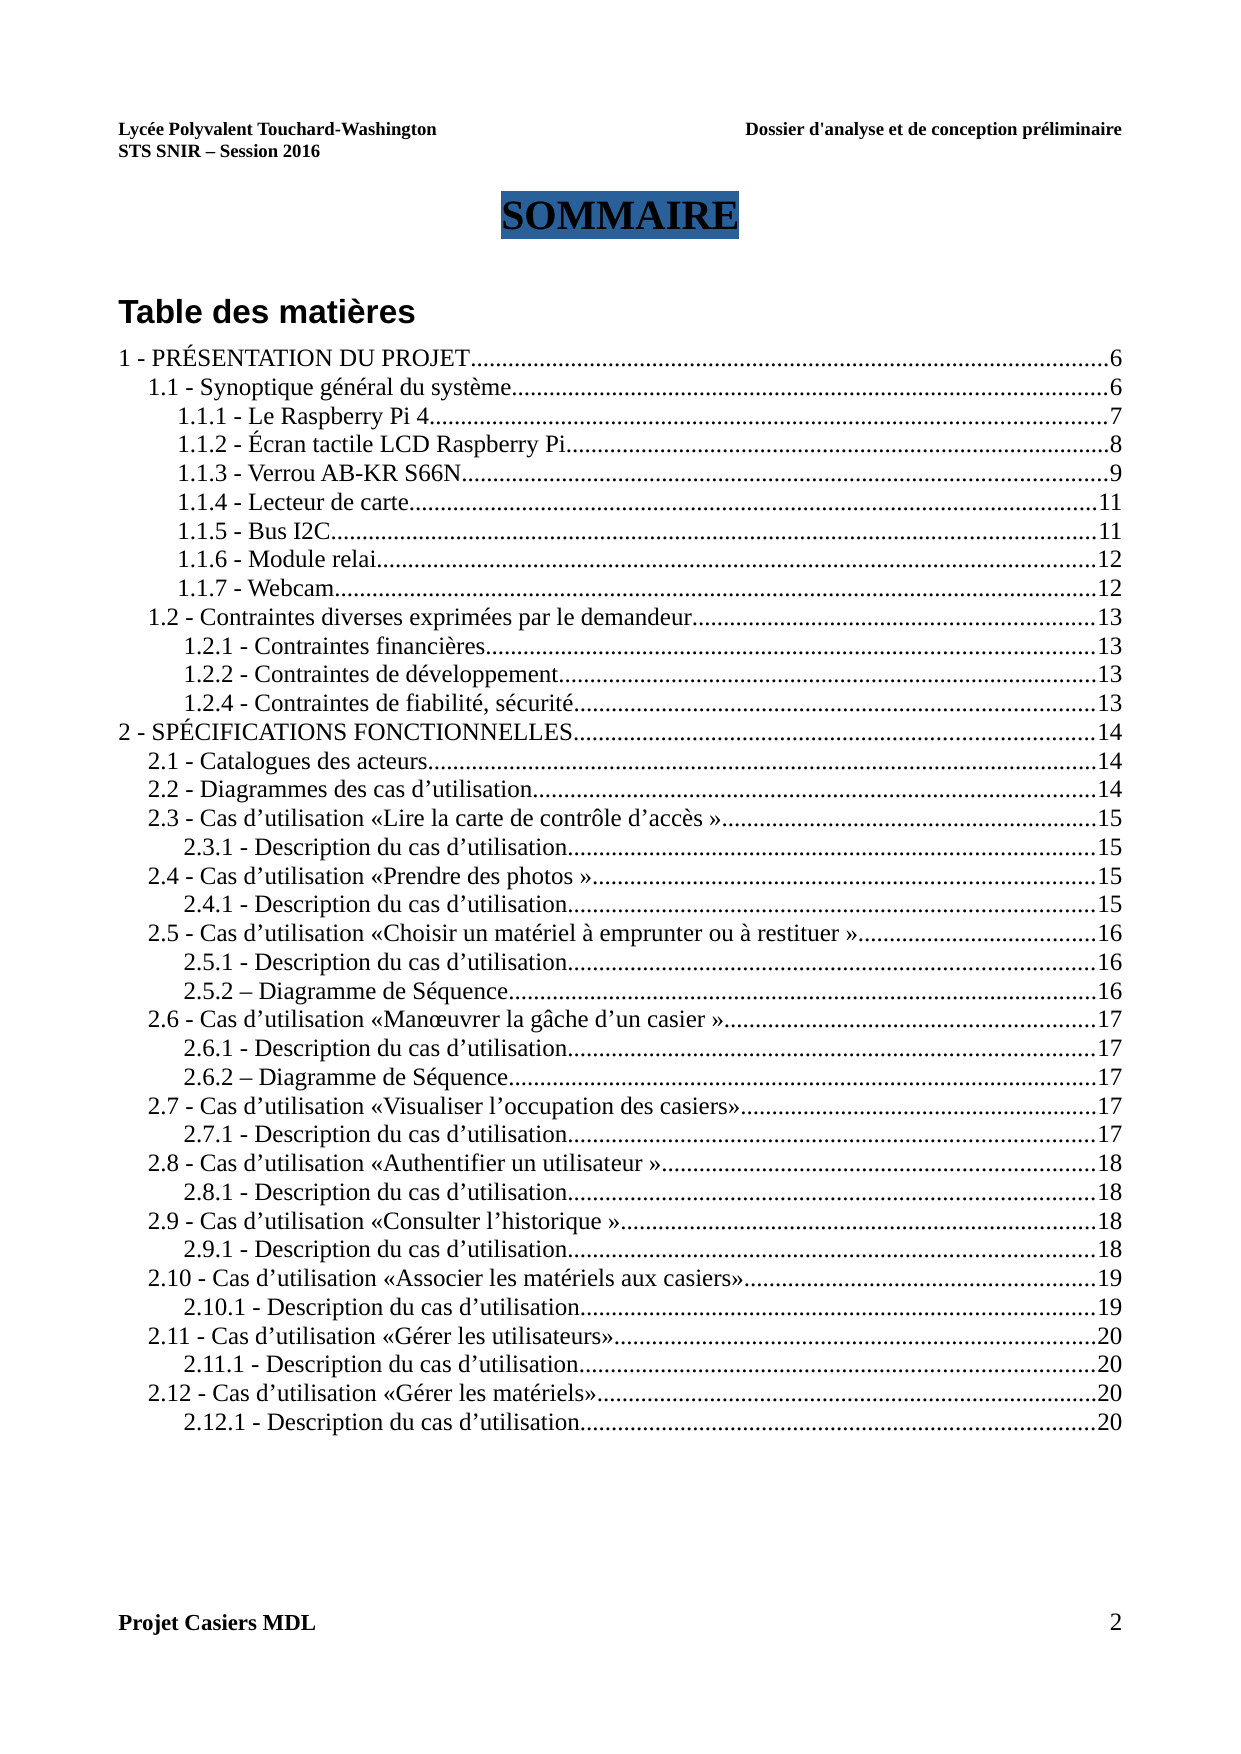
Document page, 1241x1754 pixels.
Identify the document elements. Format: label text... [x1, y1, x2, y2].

text 1.1.3 - Verrou AB-KR S66N 9 [177, 458, 1122, 487]
text 1.2 - Contraintes diverses exprimées par le demandeur 13 [148, 602, 1122, 631]
text 2.6 - Cas d’utilisation «Manœuvrer la gâche d’un casier » 17 [148, 1004, 1122, 1033]
text 2.6.1 - Description du cas d’utilisation 17 [177, 1033, 1122, 1062]
text SOMMAIRE [118, 191, 1122, 239]
text 1 - PRÉSENTATION DU PROJET 6 [118, 343, 1122, 372]
text 2.9.1 - Description du cas d’utilisation 18 [177, 1234, 1122, 1263]
text 2.5.1 - Description du cas d’utilisation 16 [177, 947, 1122, 976]
text 2 - SPÉCIFICATIONS FONCTIONNELLES 14 [118, 717, 1122, 746]
text 2.6.2 – Diagramme de Séquence 17 [177, 1062, 1122, 1091]
text 2.1 - Catalogues des acteurs 14 [148, 746, 1122, 774]
text 2.4 - Cas d’utilisation «Prendre des photos » 15 [148, 861, 1122, 889]
text 1.2.1 - Contraintes financières 13 [177, 631, 1122, 659]
text 2.4.1 - Description du cas d’utilisation 15 [177, 889, 1122, 918]
text 1.2.4 - Contraintes de fiabilité, sécurité 13 [177, 688, 1122, 717]
text 1.1.5 - Bus I2C 11 [177, 516, 1122, 544]
text 2.10 - Cas d’utilisation «Associer les matériels aux casiers» 19 [148, 1263, 1122, 1292]
text 2.12 - Cas d’utilisation «Gérer les matériels» 20 [148, 1378, 1122, 1407]
text 1.2.2 - Contraintes de développement 13 [177, 659, 1122, 688]
text 2.5.2 – Diagramme de Séquence 16 [177, 976, 1122, 1004]
text 2.8.1 - Description du cas d’utilisation 18 [177, 1177, 1122, 1206]
text 1.1.7 - Webcam 12 [177, 573, 1122, 602]
text 2.12.1 - Description du cas d’utilisation 20 [177, 1407, 1122, 1436]
text 2.11.1 - Description du cas d’utilisation 20 [177, 1349, 1122, 1378]
text 2.11 - Cas d’utilisation «Gérer les utilisateurs» 20 [148, 1321, 1122, 1349]
text 1.1.4 - Lecteur de carte 11 [177, 487, 1122, 516]
text 2.3 - Cas d’utilisation «Lire la carte de contrôle d’accès » 15 [148, 803, 1122, 832]
text 1.1.6 - Module relai 12 [177, 544, 1122, 573]
text 1.1.1 - Le Raspberry Pi 4 7 [177, 401, 1122, 429]
text 2.7.1 - Description du cas d’utilisation 17 [177, 1119, 1122, 1148]
subtitle Table des matières [118, 292, 1122, 331]
text 2.3.1 - Description du cas d’utilisation 15 [177, 832, 1122, 861]
text 2.10.1 - Description du cas d’utilisation 19 [177, 1292, 1122, 1321]
text 2.5 - Cas d’utilisation «Choisir un matériel à emprunter ou à restituer » 16 [148, 918, 1122, 947]
text 2.2 - Diagrammes des cas d’utilisation 14 [148, 774, 1122, 803]
text 1.1.2 - Écran tactile LCD Raspberry Pi 8 [177, 429, 1122, 458]
text 2.8 - Cas d’utilisation «Authentifier un utilisateur » 18 [148, 1148, 1122, 1177]
text 1.1 - Synoptique général du système 6 [148, 372, 1122, 401]
text 2.7 - Cas d’utilisation «Visualiser l’occupation des casiers» 17 [148, 1091, 1122, 1119]
text 2.9 - Cas d’utilisation «Consulter l’historique » 18 [148, 1206, 1122, 1234]
